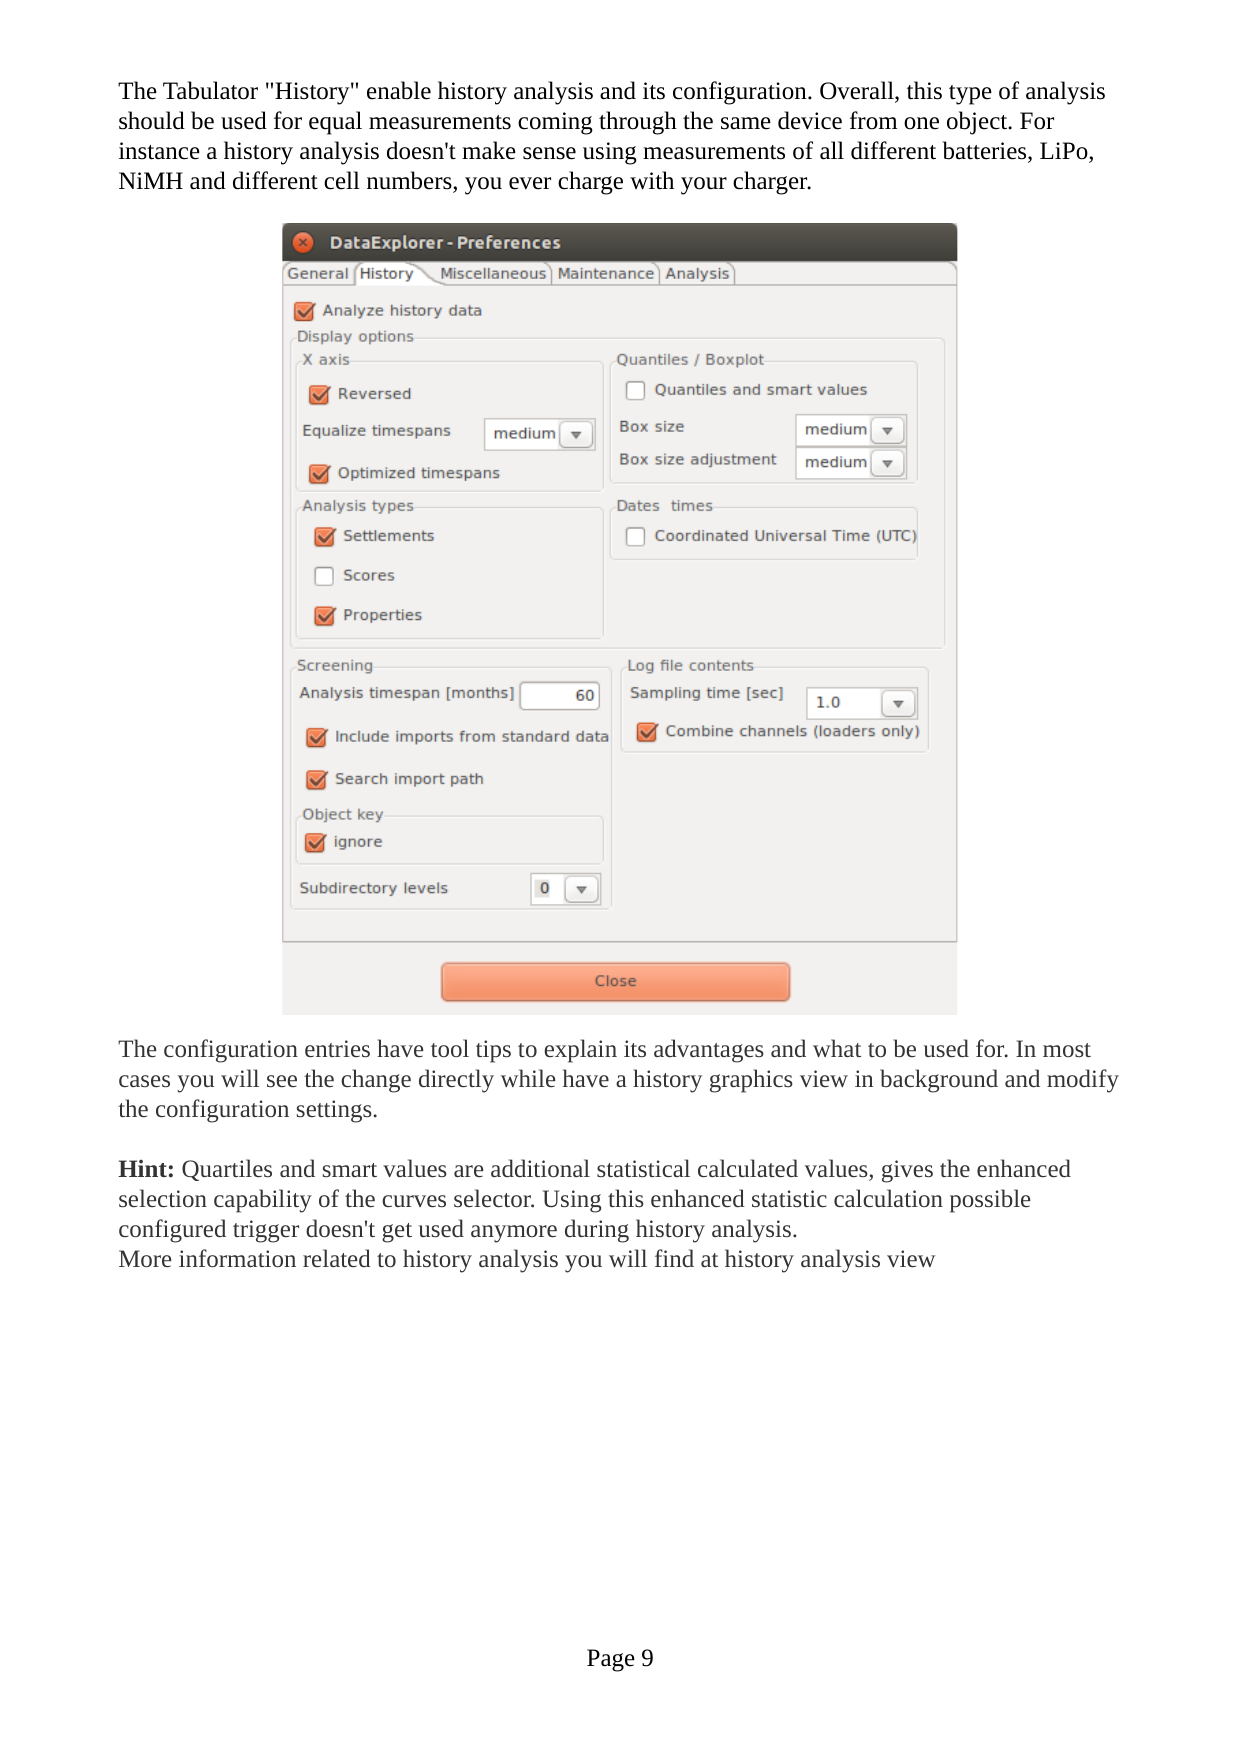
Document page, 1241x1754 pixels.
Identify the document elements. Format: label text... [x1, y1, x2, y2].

text Hint: Quartiles and smart values are additional statistical calculated values, gives the enhanced selection capability of the curves selector. Using this enhanced statistic calculation possible configured trigger doesn't get used anymore during history analysis. [118, 1152, 1122, 1242]
text The Tabulator "History" enable history analysis and its configuration. Overall, this type of analysis should be used for equal measurements coming through the same device from one object. For instance a history analysis doesn't make sense using measurements of all different batteries, LiPo, NiMH and different cell numbers, you ever charge with your charger. [118, 75, 1122, 195]
text More information related to history analysis you will find at history analysis view [118, 1242, 1122, 1272]
picture [282, 223, 958, 1015]
text The configuration entries have tool tips to explain its advantages and what to be used for. In most cases you will see the change directly while have a history graphics view in background and modify the configuration settings. [118, 1032, 1122, 1122]
